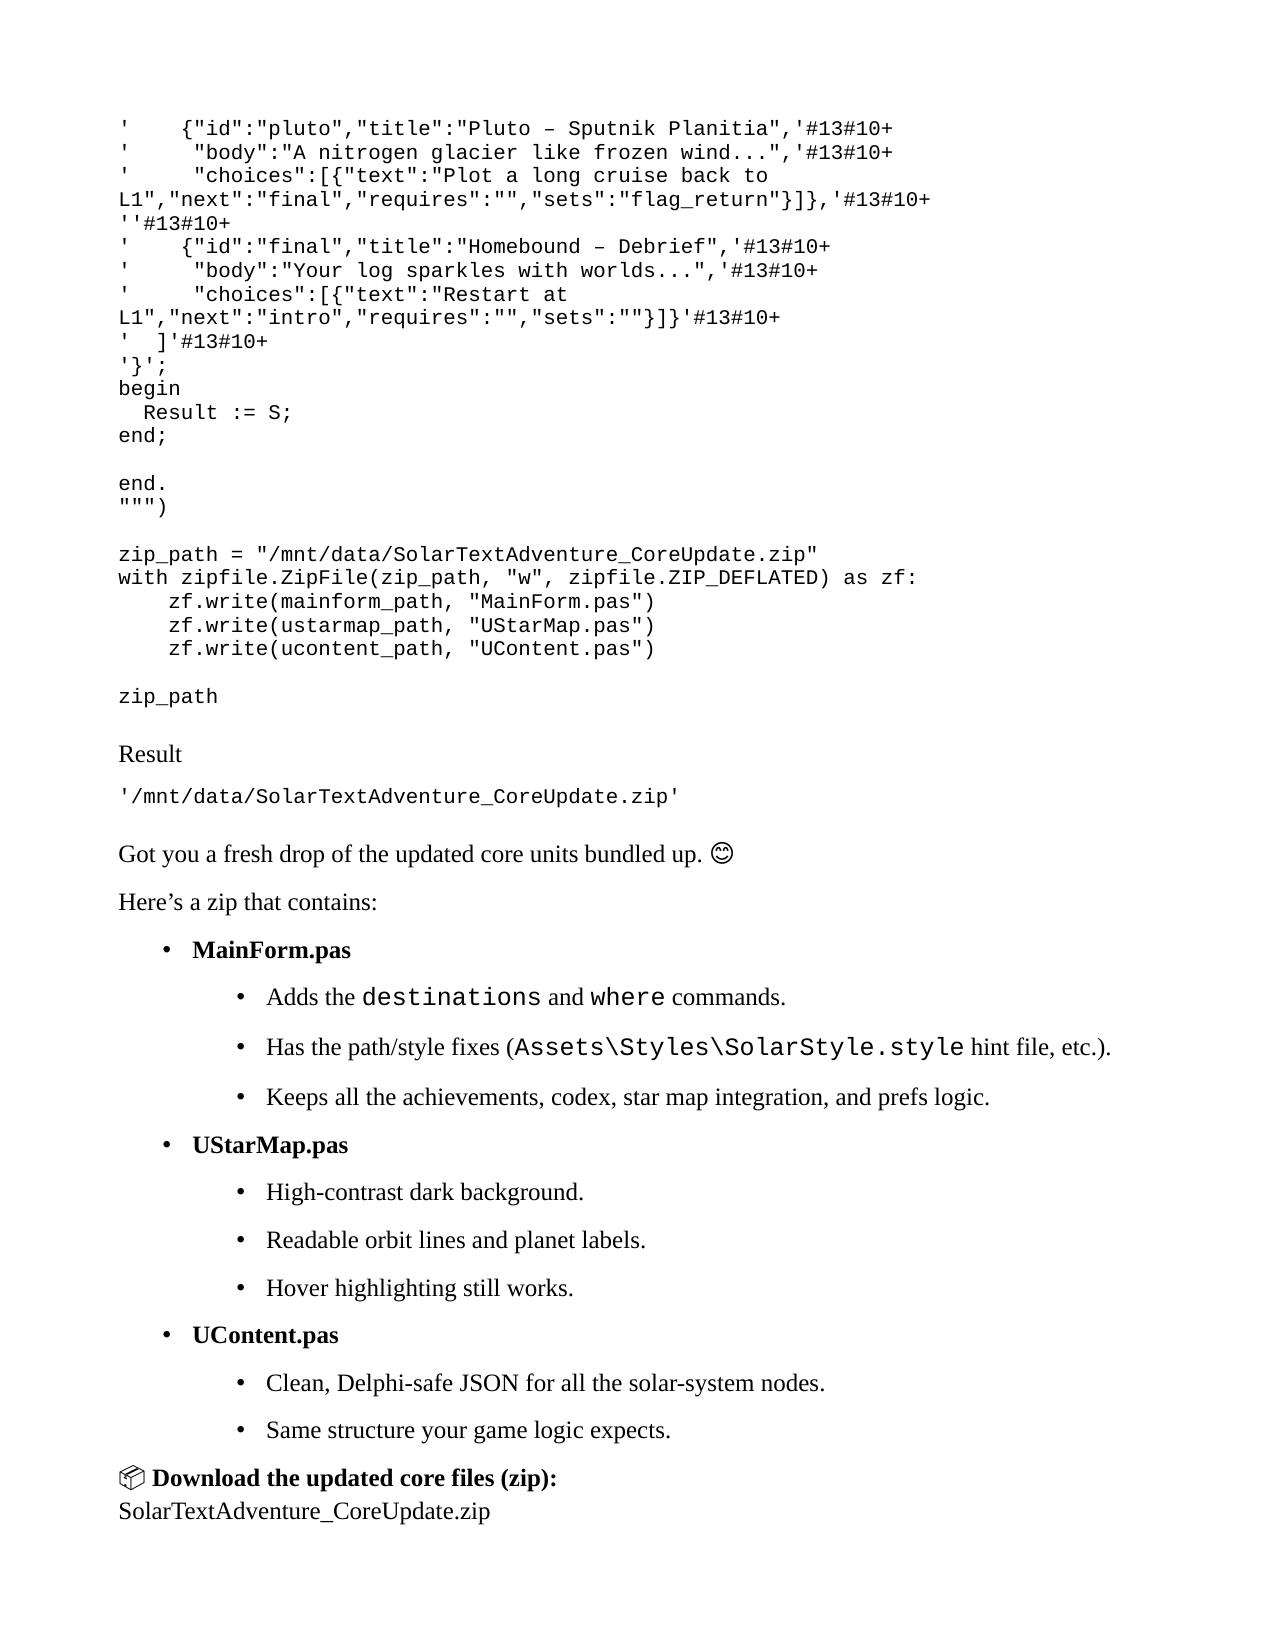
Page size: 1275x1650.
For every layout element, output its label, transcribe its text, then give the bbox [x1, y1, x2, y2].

text ''#13#10+ [118, 213, 1157, 236]
text '}'; [118, 354, 1157, 378]
list Has the path/style fixes (Assets\Styles\SolarStyle.style hint file, etc.). [236, 1032, 1157, 1063]
text ' {"id":"final","title":"Homebound – Debrief",'#13#10+ [118, 236, 1157, 260]
list High-contrast dark background. [236, 1177, 1157, 1206]
list Clean, Delphi-safe JSON for all the solar-system nodes. [236, 1368, 1157, 1397]
list Keeps all the achievements, codex, star map integration, and prefs logic. [236, 1082, 1157, 1111]
text zip_path = "/mnt/data/SolarTextAdventure_CoreUpdate.zip" [118, 544, 1157, 567]
text Got you a fresh drop of the updated core units bundled up. 😊 [118, 839, 1157, 868]
list Hover highlighting still works. [236, 1273, 1157, 1301]
list UStarMap.pas [162, 1130, 1157, 1159]
text ' "body":"A nitrogen glacier like frozen wind...",'#13#10+ [118, 142, 1157, 165]
list Readable orbit lines and planet labels. [236, 1225, 1157, 1254]
text zf.write(ustarmap_path, "UStarMap.pas") [118, 615, 1157, 638]
list Adds the destinations and where commands. [236, 982, 1157, 1013]
text Result := S; [118, 402, 1157, 426]
list Same structure your game logic expects. [236, 1416, 1157, 1444]
text ' "body":"Your log sparkles with worlds...",'#13#10+ [118, 260, 1157, 284]
text ' "choices":[{"text":"Restart at L1","next":"intro","requires":"","sets":""}]}'#13#10+ [118, 284, 1157, 331]
text '/mnt/data/SolarTextAdventure_CoreUpdate.zip' [118, 786, 1157, 810]
text Here’s a zip that contains: [118, 887, 1157, 916]
text ' "choices":[{"text":"Plot a long cruise back to L1","next":"final","requires":"","sets":"flag_return"}]},'#13#10+ [118, 165, 1157, 213]
text zf.write(mainform_path, "MainForm.pas") [118, 591, 1157, 615]
text 📦 Download the updated core files (zip): SolarTextAdventure_CoreUpdate.zip [118, 1463, 1157, 1525]
text ' {"id":"pluto","title":"Pluto – Sputnik Planitia",'#13#10+ [118, 118, 1157, 142]
list MainForm.pas [162, 935, 1157, 963]
text begin [118, 378, 1157, 402]
text zip_path [118, 686, 1157, 709]
list UContent.pas [162, 1320, 1157, 1349]
text zf.write(ucontent_path, "UContent.pas") [118, 638, 1157, 662]
text end; [118, 426, 1157, 449]
text with zipfile.ZipFile(zip_path, "w", zipfile.ZIP_DEFLATED) as zf: [118, 567, 1157, 591]
text Result [118, 739, 1157, 767]
text ' ]'#13#10+ [118, 331, 1157, 354]
text end. [118, 473, 1157, 496]
text """) [118, 496, 1157, 520]
